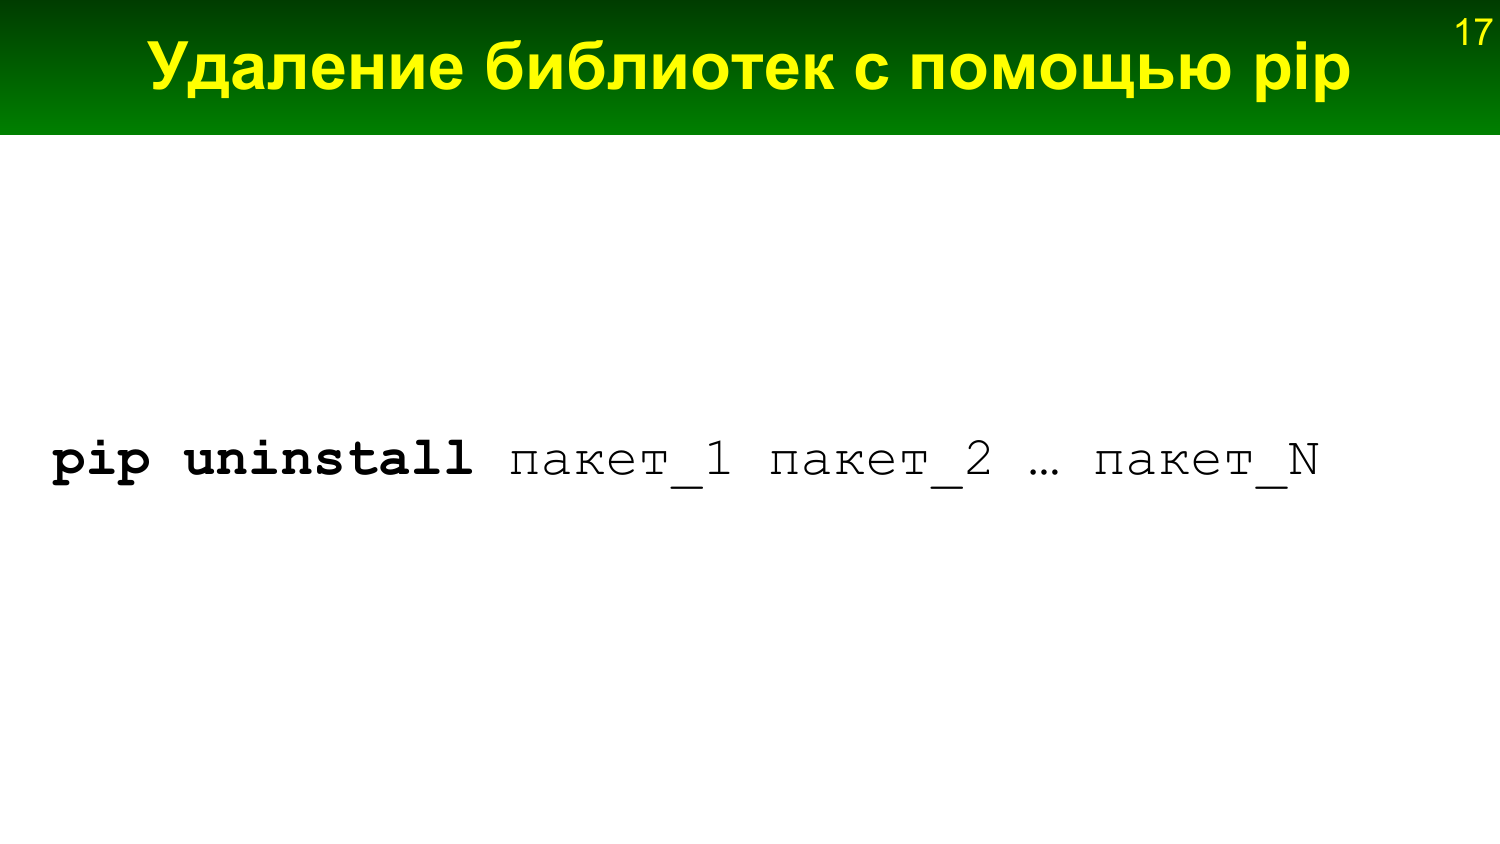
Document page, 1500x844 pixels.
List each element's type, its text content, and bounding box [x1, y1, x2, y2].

text_box pip uninstall пакет_1 пакет_2 … пакет_N [53, 413, 1338, 494]
title Удаление библиотек с помощью pip [112, 7, 1388, 118]
